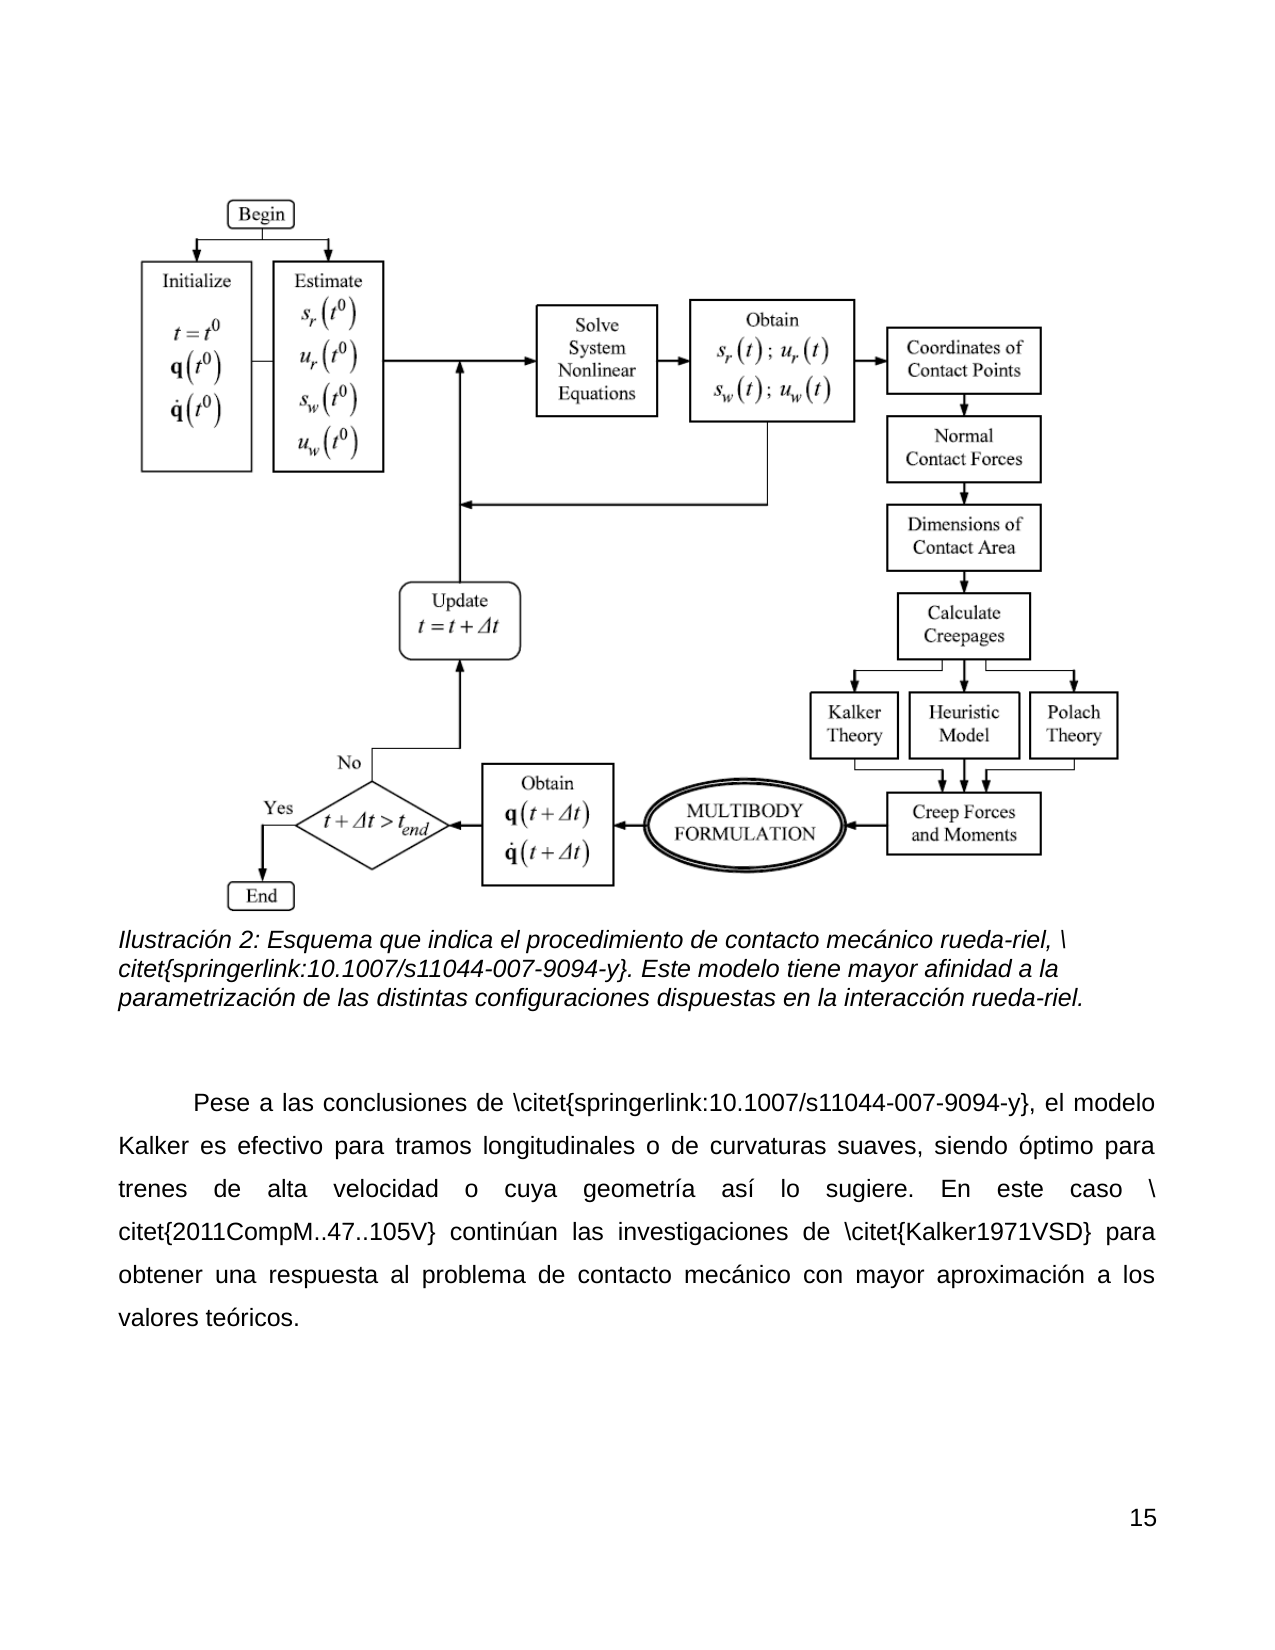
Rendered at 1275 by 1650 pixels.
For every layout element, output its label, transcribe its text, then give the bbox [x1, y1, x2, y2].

text Ilustración 2: Esquema que indica el procedimiento de contacto mecánico rueda-riel, \citet{springerlink:10.1007/s11044-007-9094-y}. Este modelo tiene mayor afinidad a la parametrización de las distintas configuraciones dispuestas en la interacción rueda-riel. [118, 926, 1157, 1012]
text Pese a las conclusiones de \citet{springerlink:10.1007/s11044-007-9094-y}, el modelo Kalker es efectivo para tramos longitudinales o de curvaturas suaves, siendo óptimo para trenes de alta velocidad o cuya geometría así lo sugiere. En este caso \citet{2011CompM..47..105V} continúan las investigaciones de \citet{Kalker1971VSD} para obtener una respuesta al problema de contacto mecánico con mayor aproximación a los valores teóricos. [118, 1087, 1157, 1332]
picture [118, 188, 1158, 926]
